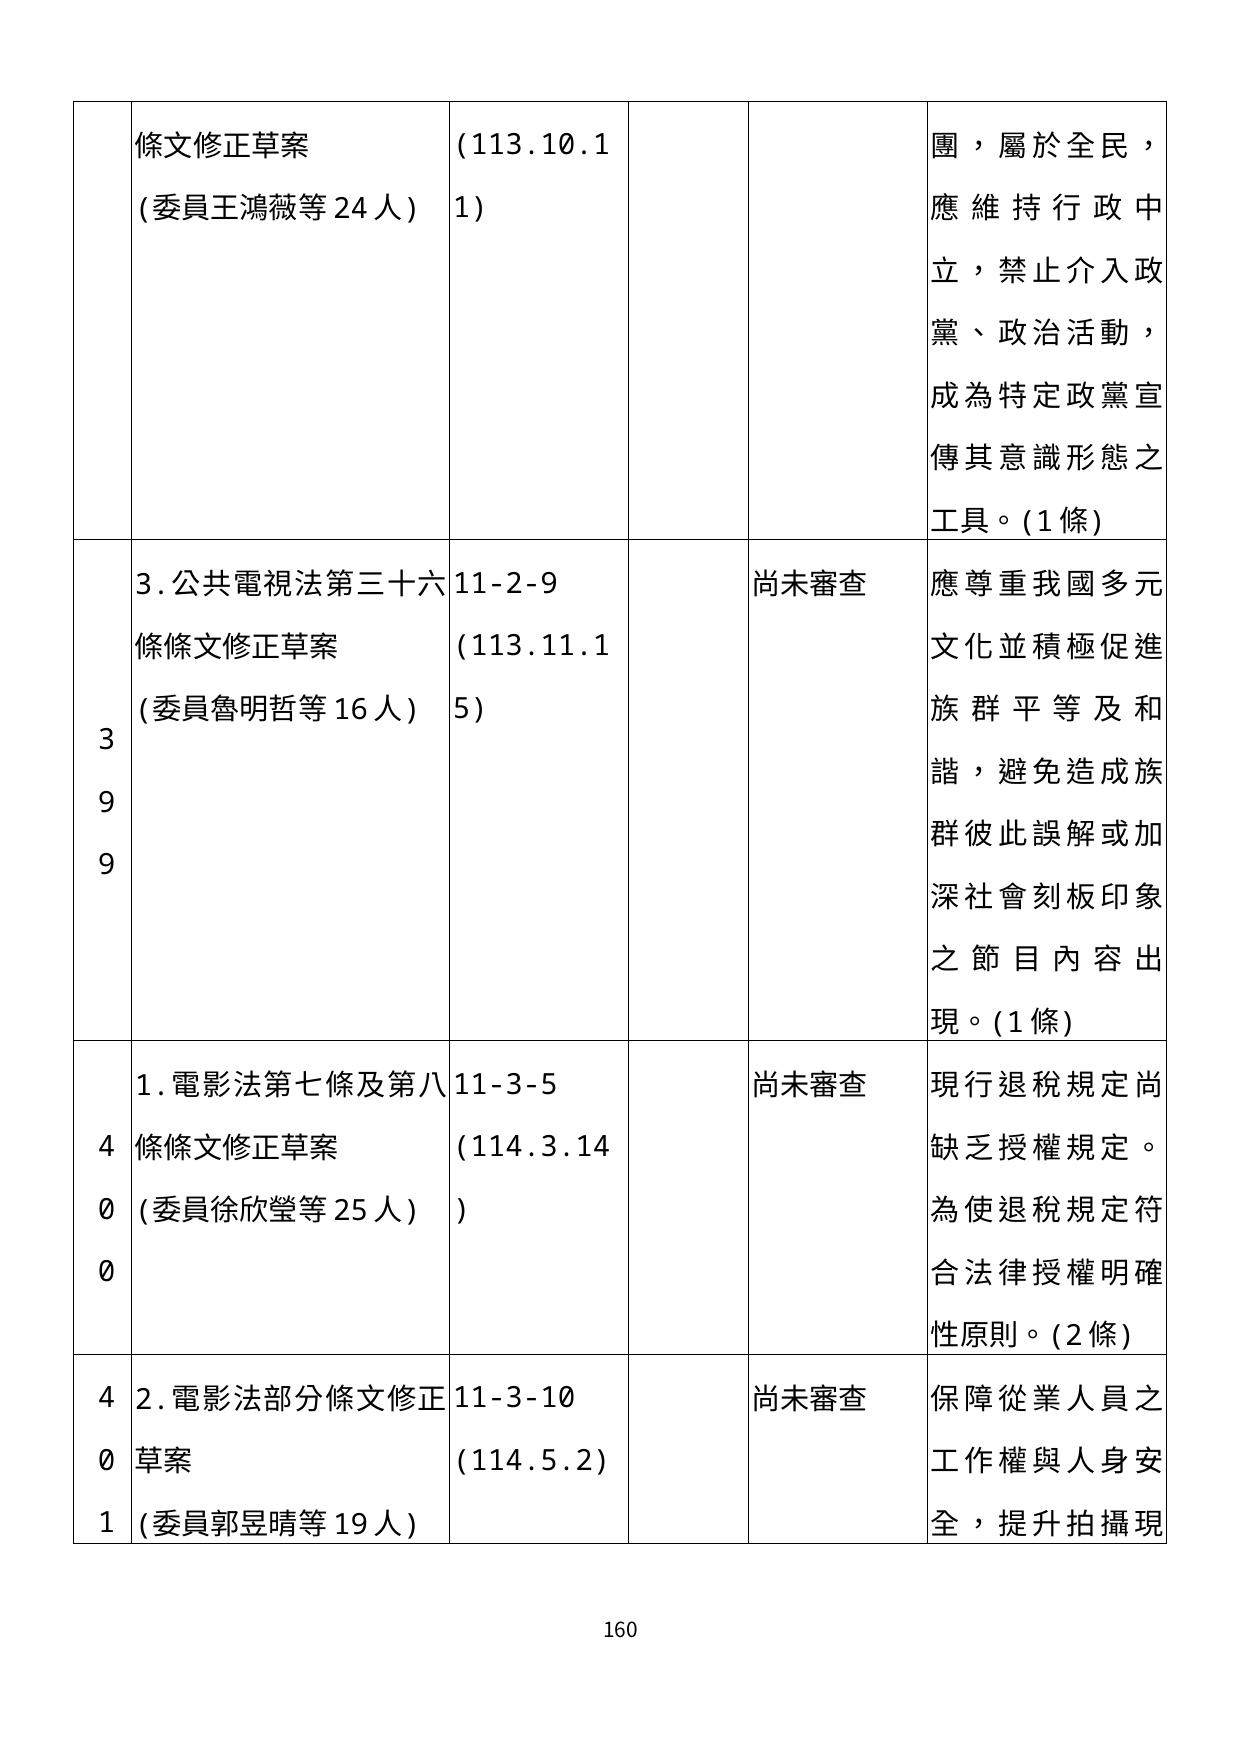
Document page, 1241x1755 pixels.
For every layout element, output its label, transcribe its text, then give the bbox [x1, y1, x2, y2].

table_cell [74, 102, 131, 539]
table_cell 11-2-9 (113.11.15) [450, 540, 628, 1040]
table_cell 尚未審查 [749, 540, 927, 1040]
table_cell [74, 1041, 131, 1354]
table_cell 3.公共電視法第三十六條條文修正草案 (委員魯明哲等16人) [132, 540, 449, 1040]
table_cell 尚未審查 [749, 1355, 927, 1542]
table_cell 團，屬於全民，應維持行政中立，禁止介入政黨、政治活動，成為特定政黨宣傳其意識形態之工具。(1條) [928, 102, 1166, 539]
table_cell [749, 102, 927, 539]
table_cell [629, 1355, 748, 1542]
table_cell [629, 102, 748, 539]
table_cell 尚未審查 [749, 1041, 927, 1354]
table_cell [629, 540, 748, 1040]
table_cell 條文修正草案 (委員王鴻薇等24人) [132, 102, 449, 539]
table_cell 11-3-5 (114.3.14) [450, 1041, 628, 1354]
table_cell 2.電影法部分條文修正草案 (委員郭昱晴等19人) [132, 1355, 449, 1542]
table_cell 現行退稅規定尚缺乏授權規定。為使退稅規定符合法律授權明確性原則。(2條) [928, 1041, 1166, 1354]
table_cell [74, 540, 131, 1040]
table_cell (113.10.11) [450, 102, 628, 539]
table_cell 保障從業人員之工作權與人身安全，提升拍攝現 [928, 1355, 1166, 1542]
table_cell [629, 1041, 748, 1354]
table_cell 1.電影法第七條及第八條條文修正草案 (委員徐欣瑩等25人) [132, 1041, 449, 1354]
table_cell 應尊重我國多元文化並積極促進族群平等及和諧，避免造成族群彼此誤解或加深社會刻板印象之節目內容出現。(1條) [928, 540, 1166, 1040]
table_cell [74, 1355, 131, 1542]
table_cell 11-3-10 (114.5.2) [450, 1355, 628, 1542]
